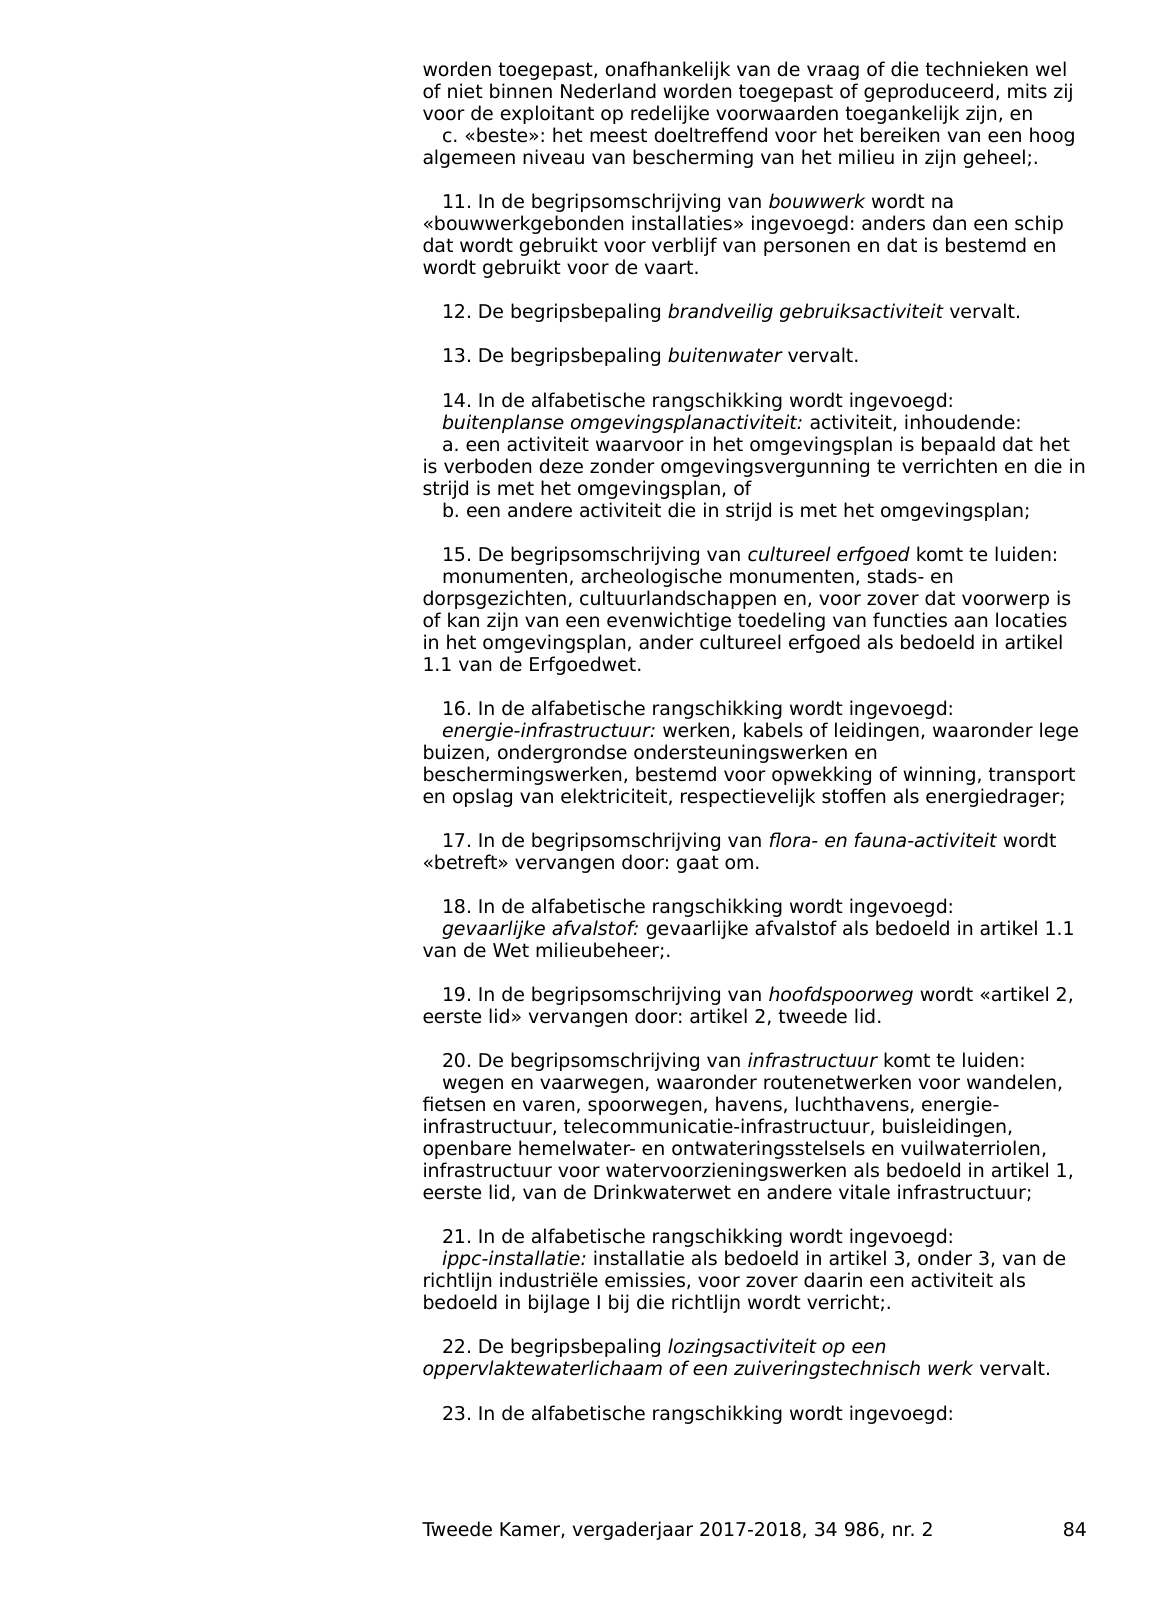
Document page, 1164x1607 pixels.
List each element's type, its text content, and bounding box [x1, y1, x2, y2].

text 17. In de begripsomschrijving van flora- en fauna-activiteit wordt «betreft» vervangen door: gaat om. [422, 830, 1087, 874]
text monumenten, archeologische monumenten, stads- en dorpsgezichten, cultuurlandschappen en, voor zover dat voorwerp is of kan zijn van een evenwichtige toedeling van functies aan locaties in het omgevingsplan, ander cultureel erfgoed als bedoeld in artikel 1.1 van de Erfgoedwet. [422, 566, 1087, 676]
text worden toegepast, onafhankelijk van de vraag of die technieken wel of niet binnen Nederland worden toegepast of geproduceerd, mits zij voor de exploitant op redelijke voorwaarden toegankelijk zijn, en [422, 59, 1087, 125]
text a. een activiteit waarvoor in het omgevingsplan is bepaald dat het is verboden deze zonder omgevingsvergunning te verrichten en die in strijd is met het omgevingsplan, of [422, 433, 1087, 499]
text 13. De begripsbepaling buitenwater vervalt. [422, 345, 1087, 367]
text 18. In de alfabetische rangschikking wordt ingevoegd: [422, 896, 1087, 918]
text 21. In de alfabetische rangschikking wordt ingevoegd: [422, 1226, 1087, 1248]
text b. een andere activiteit die in strijd is met het omgevingsplan; [422, 499, 1087, 521]
text 20. De begripsomschrijving van infrastructuur komt te luiden: [422, 1050, 1087, 1072]
text c. «beste»: het meest doeltreffend voor het bereiken van een hoog algemeen niveau van bescherming van het milieu in zijn geheel;. [422, 125, 1087, 169]
text 19. In de begripsomschrijving van hoofdspoorweg wordt «artikel 2, eerste lid» vervangen door: artikel 2, tweede lid. [422, 984, 1087, 1028]
text 11. In de begripsomschrijving van bouwwerk wordt na «bouwwerkgebonden installaties» ingevoegd: anders dan een schip dat wordt gebruikt voor verblijf van personen en dat is bestemd en wordt gebruikt voor de vaart. [422, 191, 1087, 279]
text 23. In de alfabetische rangschikking wordt ingevoegd: [422, 1402, 1087, 1424]
text buitenplanse omgevingsplanactiviteit: activiteit, inhoudende: [422, 412, 1087, 433]
text ippc-installatie: installatie als bedoeld in artikel 3, onder 3, van de richtlijn industriële emissies, voor zover daarin een activiteit als bedoeld in bijlage I bij die richtlijn wordt verricht;. [422, 1248, 1087, 1314]
text wegen en vaarwegen, waaronder routenetwerken voor wandelen, fietsen en varen, spoorwegen, havens, luchthavens, energie-infrastructuur, telecommunicatie-infrastructuur, buisleidingen, openbare hemelwater- en ontwateringsstelsels en vuilwaterriolen, infrastructuur voor watervoorzieningswerken als bedoeld in artikel 1, eerste lid, van de Drinkwaterwet en andere vitale infrastructuur; [422, 1072, 1087, 1204]
text 12. De begripsbepaling brandveilig gebruiksactiviteit vervalt. [422, 301, 1087, 323]
text 15. De begripsomschrijving van cultureel erfgoed komt te luiden: [422, 544, 1087, 566]
text 14. In de alfabetische rangschikking wordt ingevoegd: [422, 389, 1087, 412]
text energie-infrastructuur: werken, kabels of leidingen, waaronder lege buizen, ondergrondse ondersteuningswerken en beschermingswerken, bestemd voor opwekking of winning, transport en opslag van elektriciteit, respectievelijk stoffen als energiedrager; [422, 720, 1087, 808]
text 16. In de alfabetische rangschikking wordt ingevoegd: [422, 698, 1087, 720]
text gevaarlijke afvalstof: gevaarlijke afvalstof als bedoeld in artikel 1.1 van de Wet milieubeheer;. [422, 918, 1087, 962]
text 22. De begripsbepaling lozingsactiviteit op een oppervlaktewaterlichaam of een zuiveringstechnisch werk vervalt. [422, 1336, 1087, 1380]
